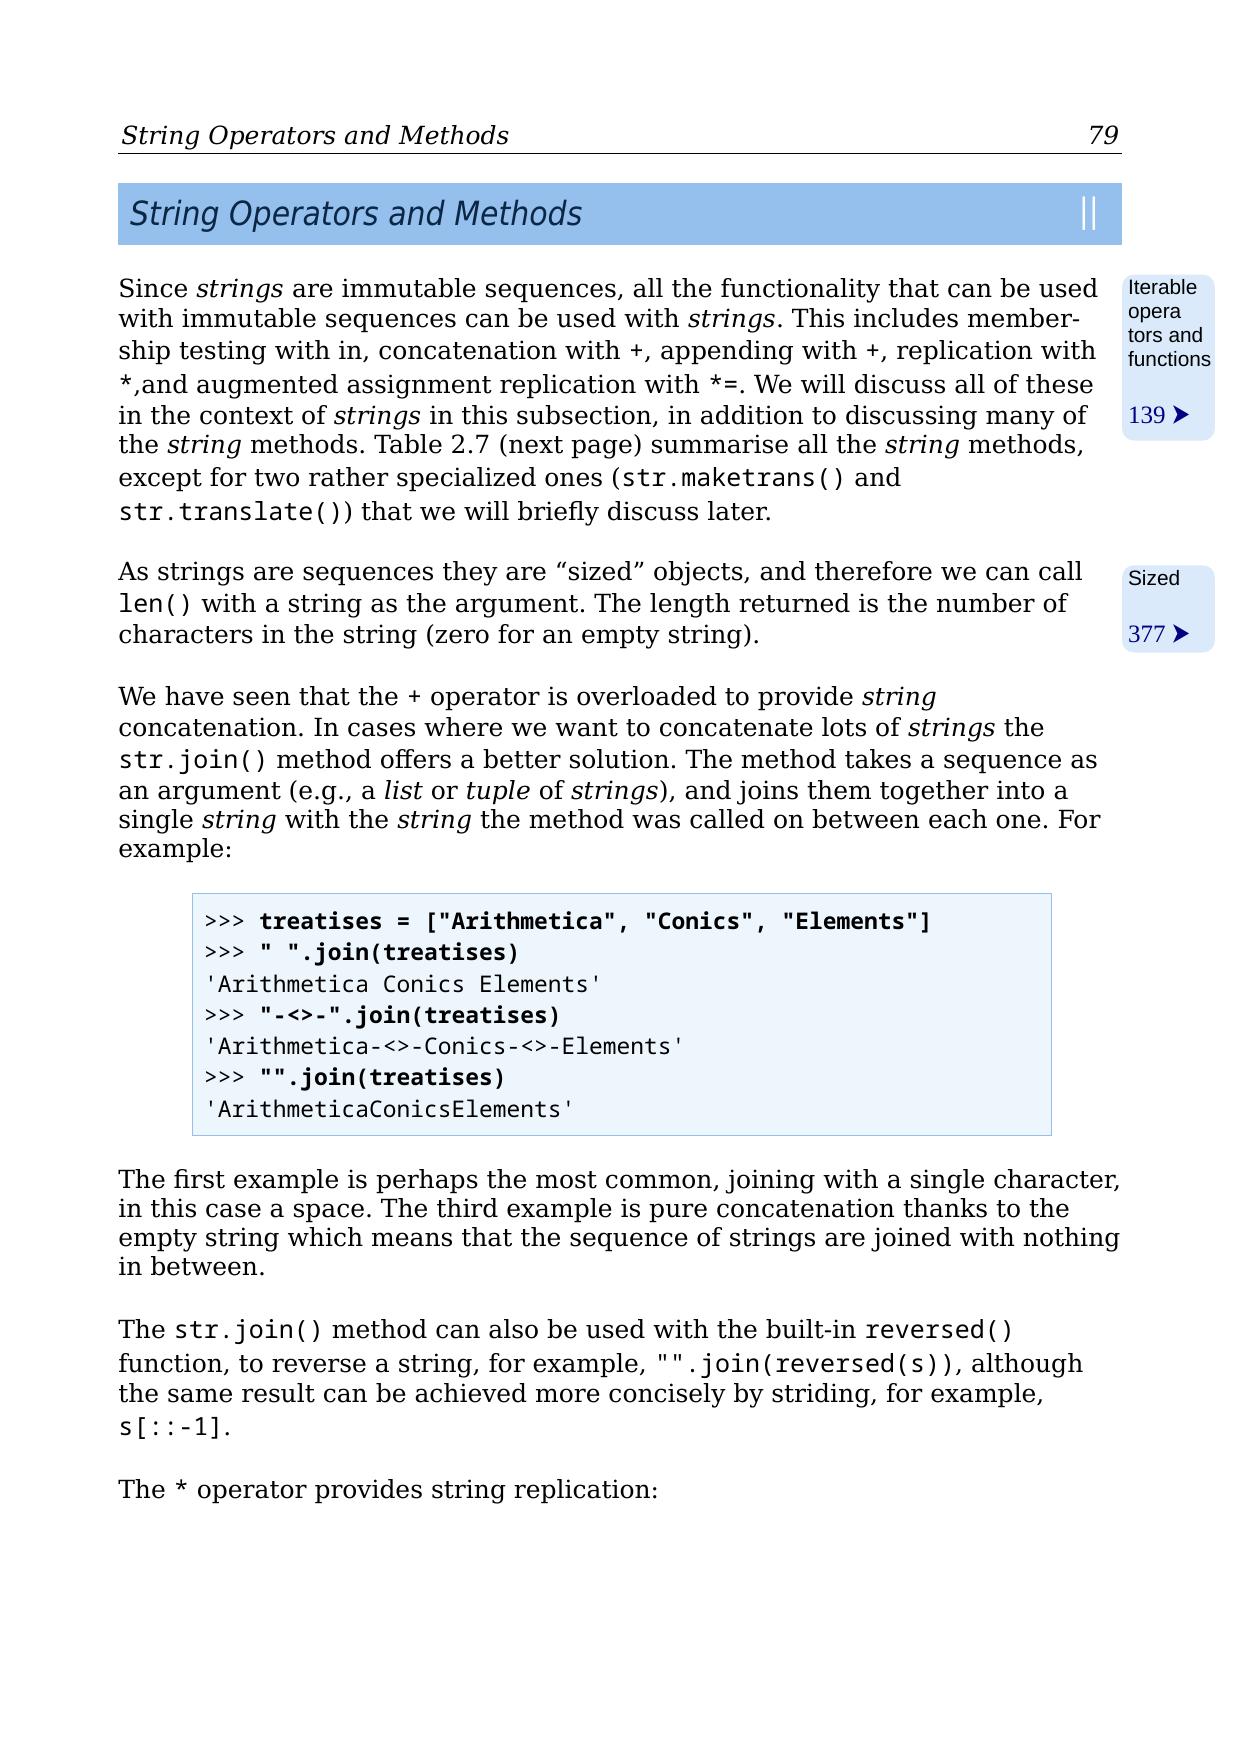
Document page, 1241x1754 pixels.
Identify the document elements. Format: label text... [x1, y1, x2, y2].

text Since strings are immutable sequences, all the functionality that can be used with immutable sequences can be used with strings. This includes member-ship testing with in, concatenation with +, appending with +, replication with *,and augmented assignment replication with *=. We will discuss all of these in the context of strings in this subsection, in addition to discussing many of the string methods. Table 2.7 (next page) summarise all the string methods, except for two rather specialized ones (str.maketrans() and str.translate()) that we will briefly discuss later. [118, 274, 1122, 527]
text 'Arithmetica-<>-Conics-<>-Elements' [193, 1018, 1051, 1049]
text >>> "-<>-".join(treatises) [193, 987, 1051, 1018]
text As strings are sequences they are “sized” objects, and therefore we can call len() with a string as the argument. The length returned is the number of characters in the string (zero for an empty string). [118, 557, 1122, 649]
text || [1063, 191, 1098, 230]
subtitle String Operators and Methods [118, 183, 1122, 245]
text We have seen that the + operator is overloaded to provide string concatenation. In cases where we want to concatenate lots of strings the str.join() method offers a better solution. The method takes a sequence as an argument (e.g., a list or tuple of strings), and joins them together into a single string with the string the method was called on between each one. For example: [118, 679, 1122, 864]
text 'ArithmeticaConicsElements' [193, 1081, 1051, 1135]
text The first example is perhaps the most common, joining with a single character, in this case a space. The third example is pure concatenation thanks to the empty string which means that the sequence of strings are joined with nothing in between. [118, 1165, 1122, 1282]
text The * operator provides string replication: [118, 1472, 1122, 1506]
text >>> treatises = ["Arithmetica", "Conics", "Elements"] [193, 894, 1051, 924]
text >>> " ".join(treatises) [193, 924, 1051, 956]
text >>> "".join(treatises) [193, 1049, 1051, 1081]
text The str.join() method can also be used with the built-in reversed() function, to reverse a string, for example, "".join(reversed(s)), although the same result can be achieved more concisely by striding, for example, s[::-1]. [118, 1311, 1122, 1443]
text 'Arithmetica Conics Elements' [193, 956, 1051, 987]
